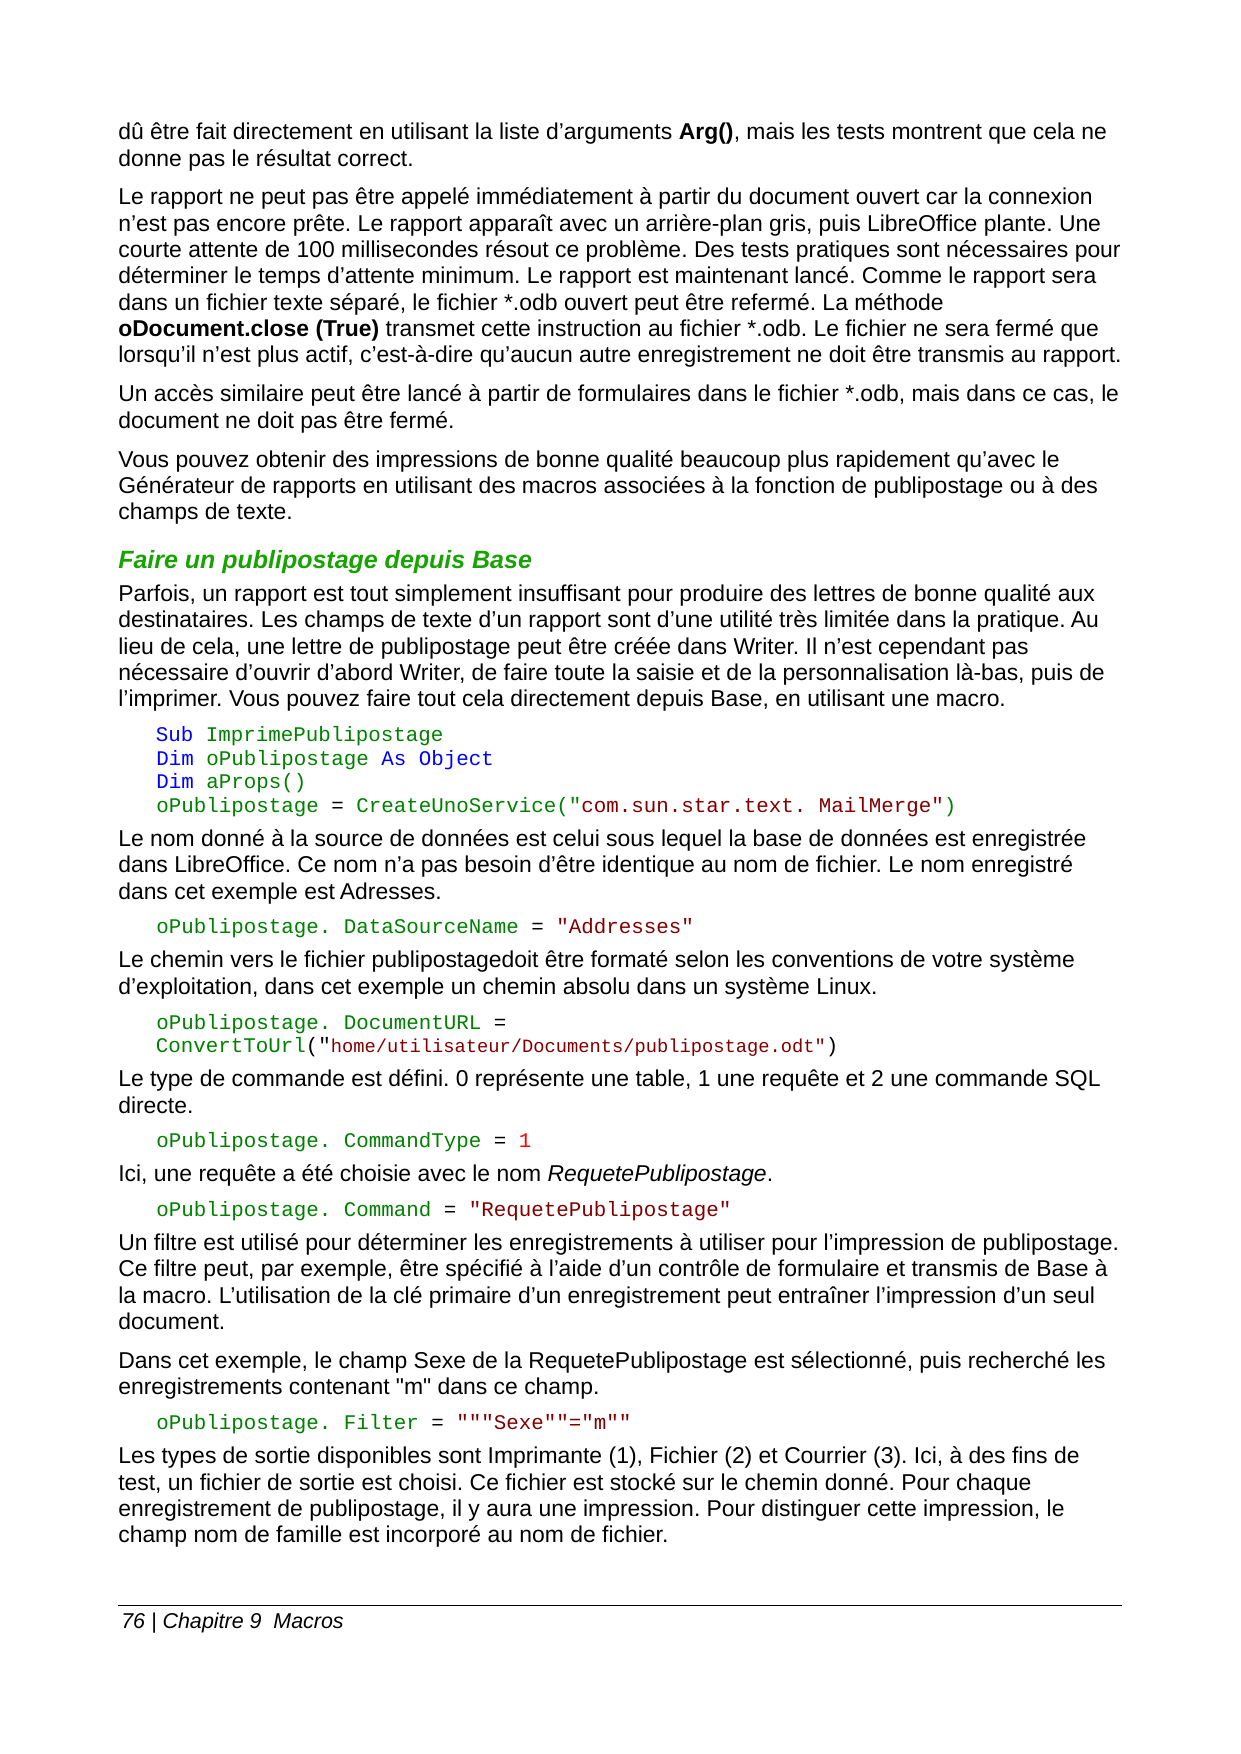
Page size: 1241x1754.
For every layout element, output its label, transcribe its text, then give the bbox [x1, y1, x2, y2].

text oPublipostage. CommandType = 1 [156, 1130, 1122, 1154]
text oPublipostage. DataSourceName = "Addresses" [156, 917, 1122, 940]
text Parfois, un rapport est tout simplement insuffisant pour produire des lettres de bonne qualité aux destinataires. Les champs de texte d’un rapport sont d’une utilité très limitée dans la pratique. Au lieu de cela, une lettre de publipostage peut être créée dans Writer. Il n’est cependant pas nécessaire d’ouvrir d’abord Writer, de faire toute la saisie et de la personnalisation là-bas, puis de l’imprimer. Vous pouvez faire tout cela directement depuis Base, en utilisant une macro. [118, 580, 1122, 712]
text oPublipostage = CreateUnoService("com.sun.star.text. MailMerge") [156, 795, 1122, 819]
text Dans cet exemple, le champ Sexe de la RequetePublipostage est sélectionné, puis recherché les enregistrements contenant "m" dans ce champ. [118, 1347, 1122, 1400]
text Le rapport ne peut pas être appelé immédiatement à partir du document ouvert car la connexion n’est pas encore prête. Le rapport apparaît avec un arrière-plan gris, puis LibreOffice plante. Une courte attente de 100 millisecondes résout ce problème. Des tests pratiques sont nécessaires pour déterminer le temps d’attente minimum. Le rapport est maintenant lancé. Comme le rapport sera dans un fichier texte séparé, le fichier *.odb ouvert peut être refermé. La méthode oDocument.close (True) transmet cette instruction au fichier *.odb. Le fichier ne sera fermé que lorsqu’il n’est plus actif, c’est-à-dire qu’aucun autre enregistrement ne doit être transmis au rapport. [118, 183, 1122, 368]
text Sub ImprimePublipostage [156, 724, 1122, 748]
text Le nom donné à la source de données est celui sous lequel la base de données est enregistrée dans LibreOffice. Ce nom n’a pas besoin d’être identique au nom de fichier. Le nom enregistré dans cet exemple est Adresses. [118, 825, 1122, 904]
text oPublipostage. Filter = """Sexe""="m"" [156, 1412, 1122, 1436]
text Dim oPublipostage As Object [156, 748, 1122, 771]
text oPublipostage. DocumentURL = ConvertToUrl("home/utilisateur/Documents/publipostage.odt") [156, 1012, 1122, 1059]
text Les types de sortie disponibles sont Imprimante (1), Fichier (2) et Courrier (3). Ici, à des fins de test, un fichier de sortie est choisi. Ce fichier est stocké sur le chemin donné. Pour chaque enregistrement de publipostage, il y aura une impression. Pour distinguer cette impression, le champ nom de famille est incorporé au nom de fichier. [118, 1442, 1122, 1547]
text Dim aProps() [156, 771, 1122, 795]
text Vous pouvez obtenir des impressions de bonne qualité beaucoup plus rapidement qu’avec le Générateur de rapports en utilisant des macros associées à la fonction de publipostage ou à des champs de texte. [118, 446, 1122, 524]
text Ici, une requête a été choisie avec le nom RequetePublipostage. [118, 1160, 1122, 1187]
text dû être fait directement en utilisant la liste d’arguments Arg(), mais les tests montrent que cela ne donne pas le résultat correct. [118, 118, 1122, 171]
subtitle Faire un publipostage depuis Base [118, 545, 1122, 574]
text Un filtre est utilisé pour déterminer les enregistrements à utiliser pour l’impression de publipostage. Ce filtre peut, par exemple, être spécifié à l’aide d’un contrôle de formulaire et transmis de Base à la macro. L’utilisation de la clé primaire d’un enregistrement peut entraîner l’impression d’un seul document. [118, 1229, 1122, 1334]
text Le type de commande est défini. 0 représente une table, 1 une requête et 2 une commande SQL directe. [118, 1065, 1122, 1118]
text Le chemin vers le fichier publipostagedoit être formaté selon les conventions de votre système d’exploitation, dans cet exemple un chemin absolu dans un système Linux. [118, 946, 1122, 999]
text oPublipostage. Command = "RequetePublipostage" [156, 1199, 1122, 1223]
text Un accès similaire peut être lancé à partir de formulaires dans le fichier *.odb, mais dans ce cas, le document ne doit pas être fermé. [118, 380, 1122, 433]
